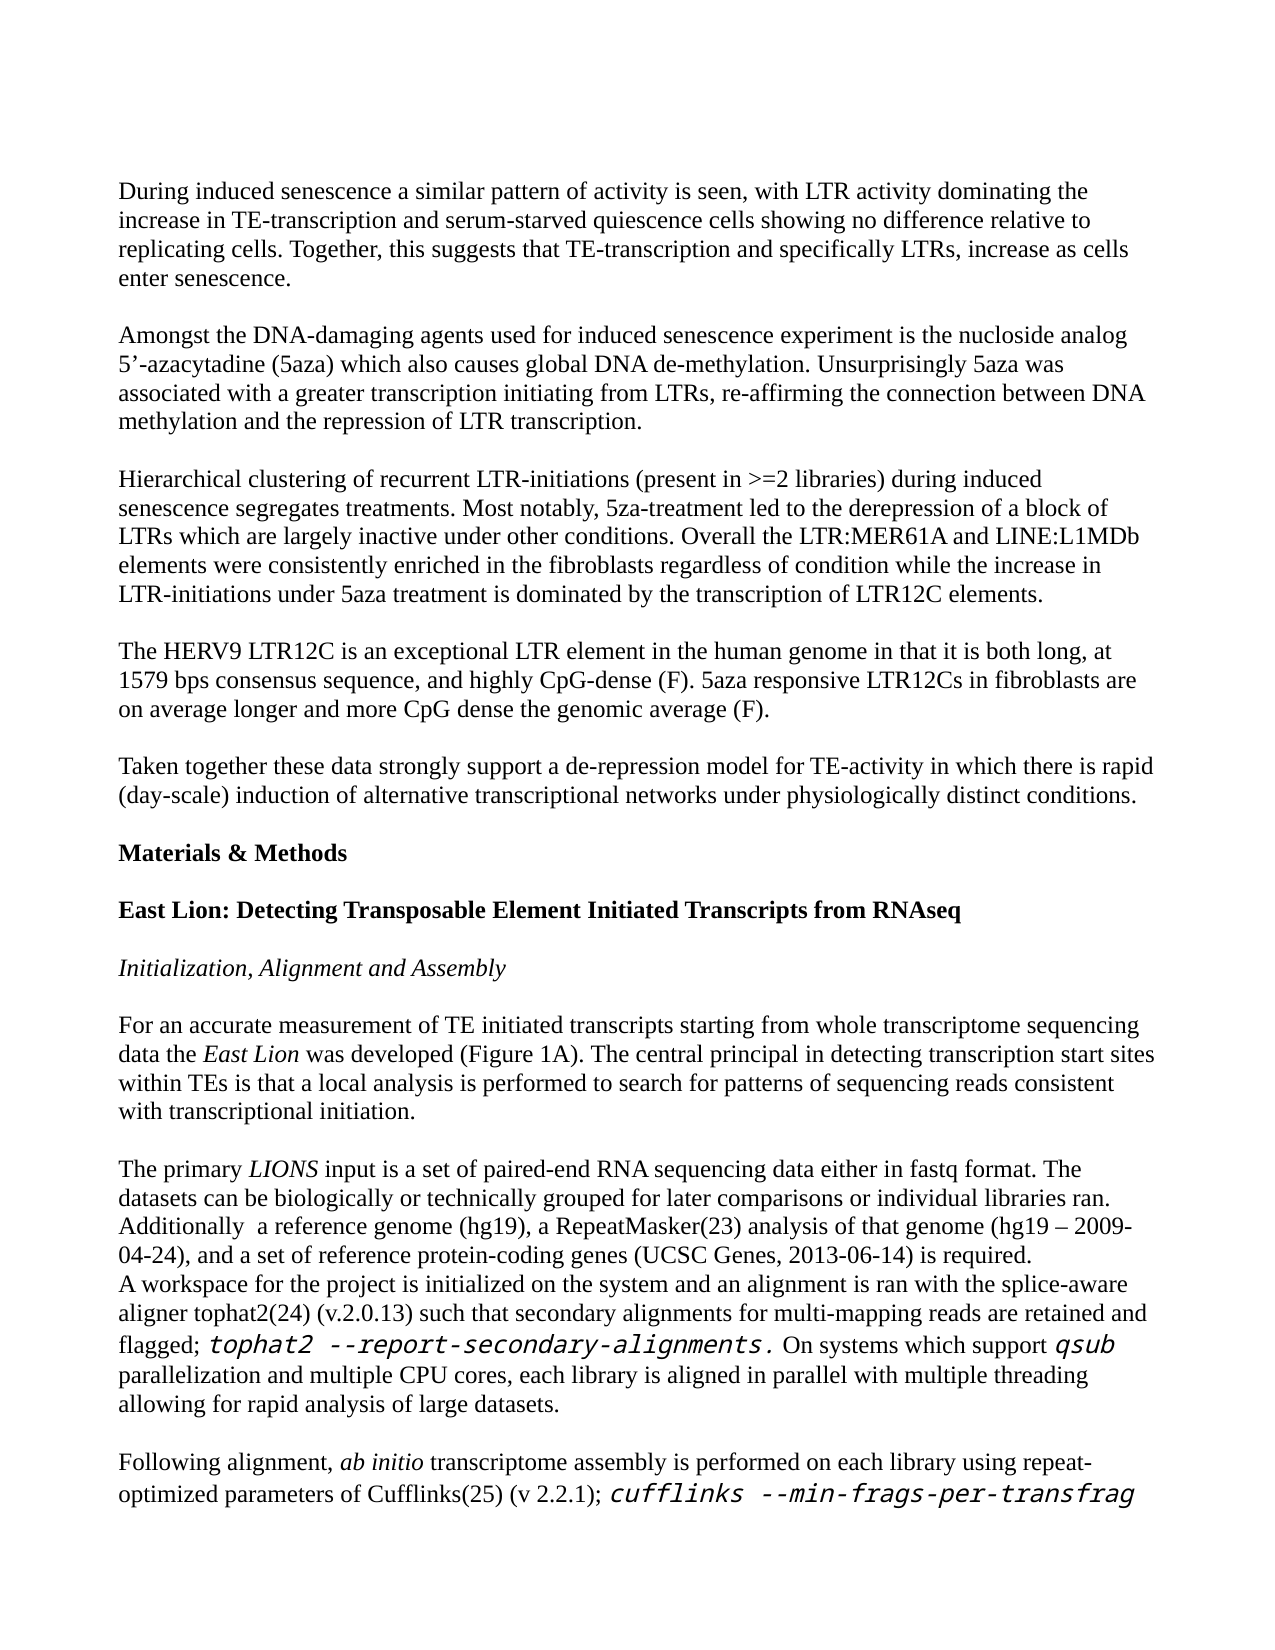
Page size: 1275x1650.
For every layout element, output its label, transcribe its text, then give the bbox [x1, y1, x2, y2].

text East Lion: Detecting Transposable Element Initiated Transcripts from RNAseq [118, 895, 1157, 924]
text Taken together these data strongly support a de-repression model for TE-activity in which there is rapid (day-scale) induction of alternative transcriptional networks under physiologically distinct conditions. [118, 751, 1157, 809]
text Hierarchical clustering of recurrent LTR-initiations (present in >=2 libraries) during induced senescence segregates treatments. Most notably, 5za-treatment led to the derepression of a block of LTRs which are largely inactive under other conditions. Overall the LTR:MER61A and LINE:L1MDb elements were consistently enriched in the fibroblasts regardless of condition while the increase in LTR-initiations under 5aza treatment is dominated by the transcription of LTR12C elements. [118, 464, 1157, 608]
text Amongst the DNA-damaging agents used for induced senescence experiment is the nucloside analog 5’-azacytadine (5aza) which also causes global DNA de-methylation. Unsurprisingly 5aza was associated with a greater transcription initiating from LTRs, re-affirming the connection between DNA methylation and the repression of LTR transcription. [118, 320, 1157, 435]
text A workspace for the project is initialized on the system and an alignment is ran with the splice-aware aligner tophat2(24) (v.2.0.13) such that secondary alignments for multi-mapping reads are retained and flagged; tophat2 --report-secondary-alignments. On systems which support qsub parallelization and multiple CPU cores, each library is aligned in parallel with multiple threading allowing for rapid analysis of large datasets. [118, 1269, 1157, 1418]
text Initialization, Alignment and Assembly [118, 953, 1157, 981]
text Following alignment, ab initio transcriptome assembly is performed on each library using repeat-optimized parameters of Cufflinks(25) (v 2.2.1); cufflinks --min-frags-per-transfrag [118, 1447, 1157, 1509]
text The primary LIONS input is a set of paired-end RNA sequencing data either in fastq format. The datasets can be biologically or technically grouped for later comparisons or individual libraries ran. Additionally a reference genome (hg19), a RepeatMasker(23) analysis of that genome (hg19 – 2009-04-24), and a set of reference protein-coding genes (UCSC Genes, 2013-06-14) is required. [118, 1154, 1157, 1269]
text For an accurate measurement of TE initiated transcripts starting from whole transcriptome sequencing data the East Lion was developed (Figure 1A). The central principal in detecting transcription start sites within TEs is that a local analysis is performed to search for patterns of sequencing reads consistent with transcriptional initiation. [118, 1010, 1157, 1125]
text Materials & Methods [118, 838, 1157, 866]
text During induced senescence a similar pattern of activity is seen, with LTR activity dominating the increase in TE-transcription and serum-starved quiescence cells showing no difference relative to replicating cells. Together, this suggests that TE-transcription and specifically LTRs, increase as cells enter senescence. [118, 176, 1157, 291]
text The HERV9 LTR12C is an exceptional LTR element in the human genome in that it is both long, at 1579 bps consensus sequence, and highly CpG-dense (F). 5aza responsive LTR12Cs in fibroblasts are on average longer and more CpG dense the genomic average (F). [118, 636, 1157, 723]
